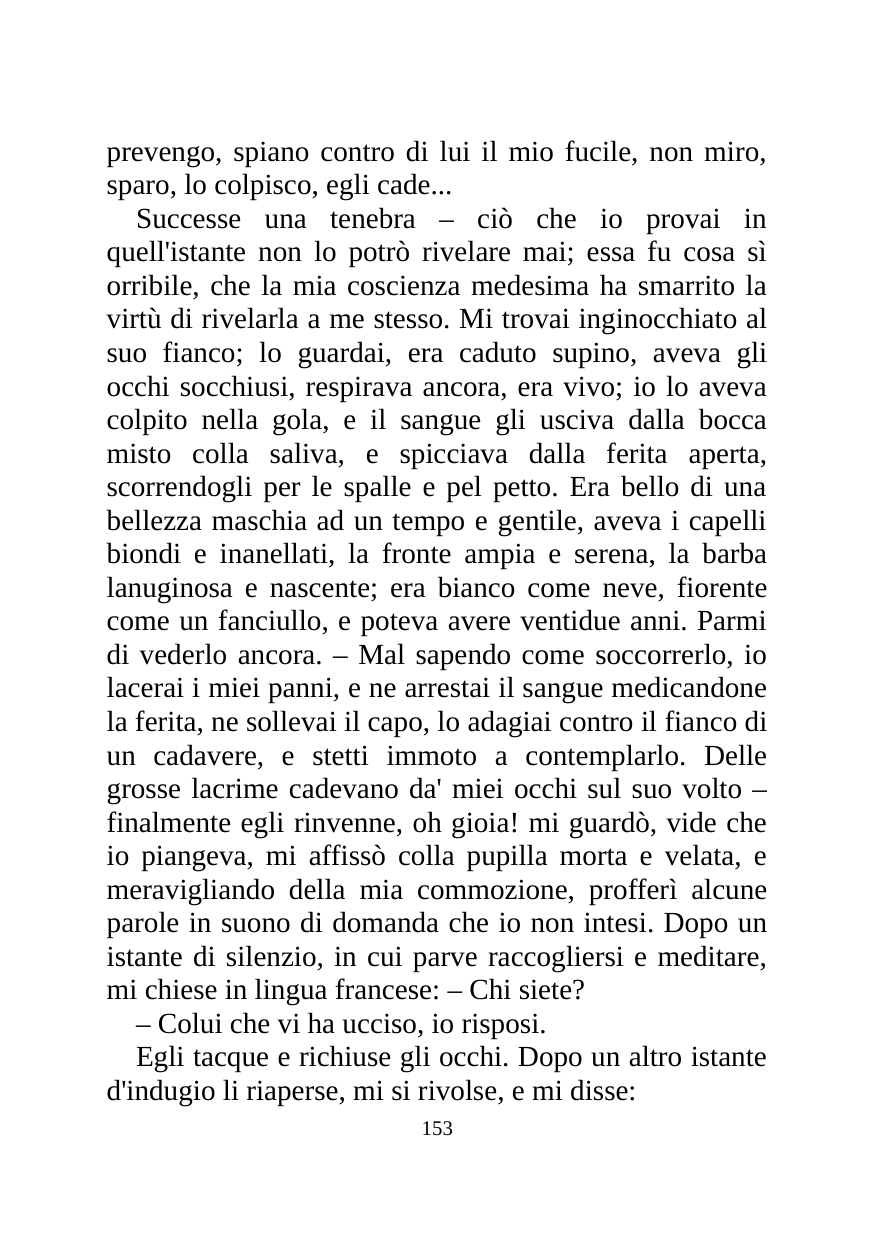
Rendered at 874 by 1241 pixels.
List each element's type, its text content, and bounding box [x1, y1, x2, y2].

text Egli tacque e richiuse gli occhi. Dopo un altro istante d'indugio li riaperse, mi si rivolse, e mi disse: [106, 1039, 768, 1107]
text – Colui che vi ha ucciso, io risposi. [106, 1006, 768, 1039]
text prevengo, spiano contro di lui il mio fucile, non miro, sparo, lo colpisco, egli cade... [106, 134, 768, 201]
text Successe una tenebra – ciò che io provai in quell'istante non lo potrò rivelare mai; essa fu cosa sì orribile, che la mia coscienza medesima ha smarrito la virtù di rivelarla a me stesso. Mi trovai inginocchiato al suo fianco; lo guardai, era caduto supino, aveva gli occhi socchiusi, respirava ancora, era vivo; io lo aveva colpito nella gola, e il sangue gli usciva dalla bocca misto colla saliva, e spicciava dalla ferita aperta, scorrendogli per le spalle e pel petto. Era bello di una bellezza maschia ad un tempo e gentile, aveva i capelli biondi e inanellati, la fronte ampia e serena, la barba lanuginosa e nascente; era bianco come neve, fiorente come un fanciullo, e poteva avere ventidue anni. Parmi di vederlo ancora. – Mal sapendo come soccorrerlo, io lacerai i miei panni, e ne arrestai il sangue medicandone la ferita, ne sollevai il capo, lo adagiai contro il fianco di un cadavere, e stetti immoto a contemplarlo. Delle grosse lacrime cadevano da' miei occhi sul suo volto – finalmente egli rinvenne, oh gioia! mi guardò, vide che io piangeva, mi affissò colla pupilla morta e velata, e meravigliando della mia commozione, profferì alcune parole in suono di domanda che io non intesi. Dopo un istante di silenzio, in cui parve raccogliersi e meditare, mi chiese in lingua francese: – Chi siete? [106, 201, 768, 1006]
